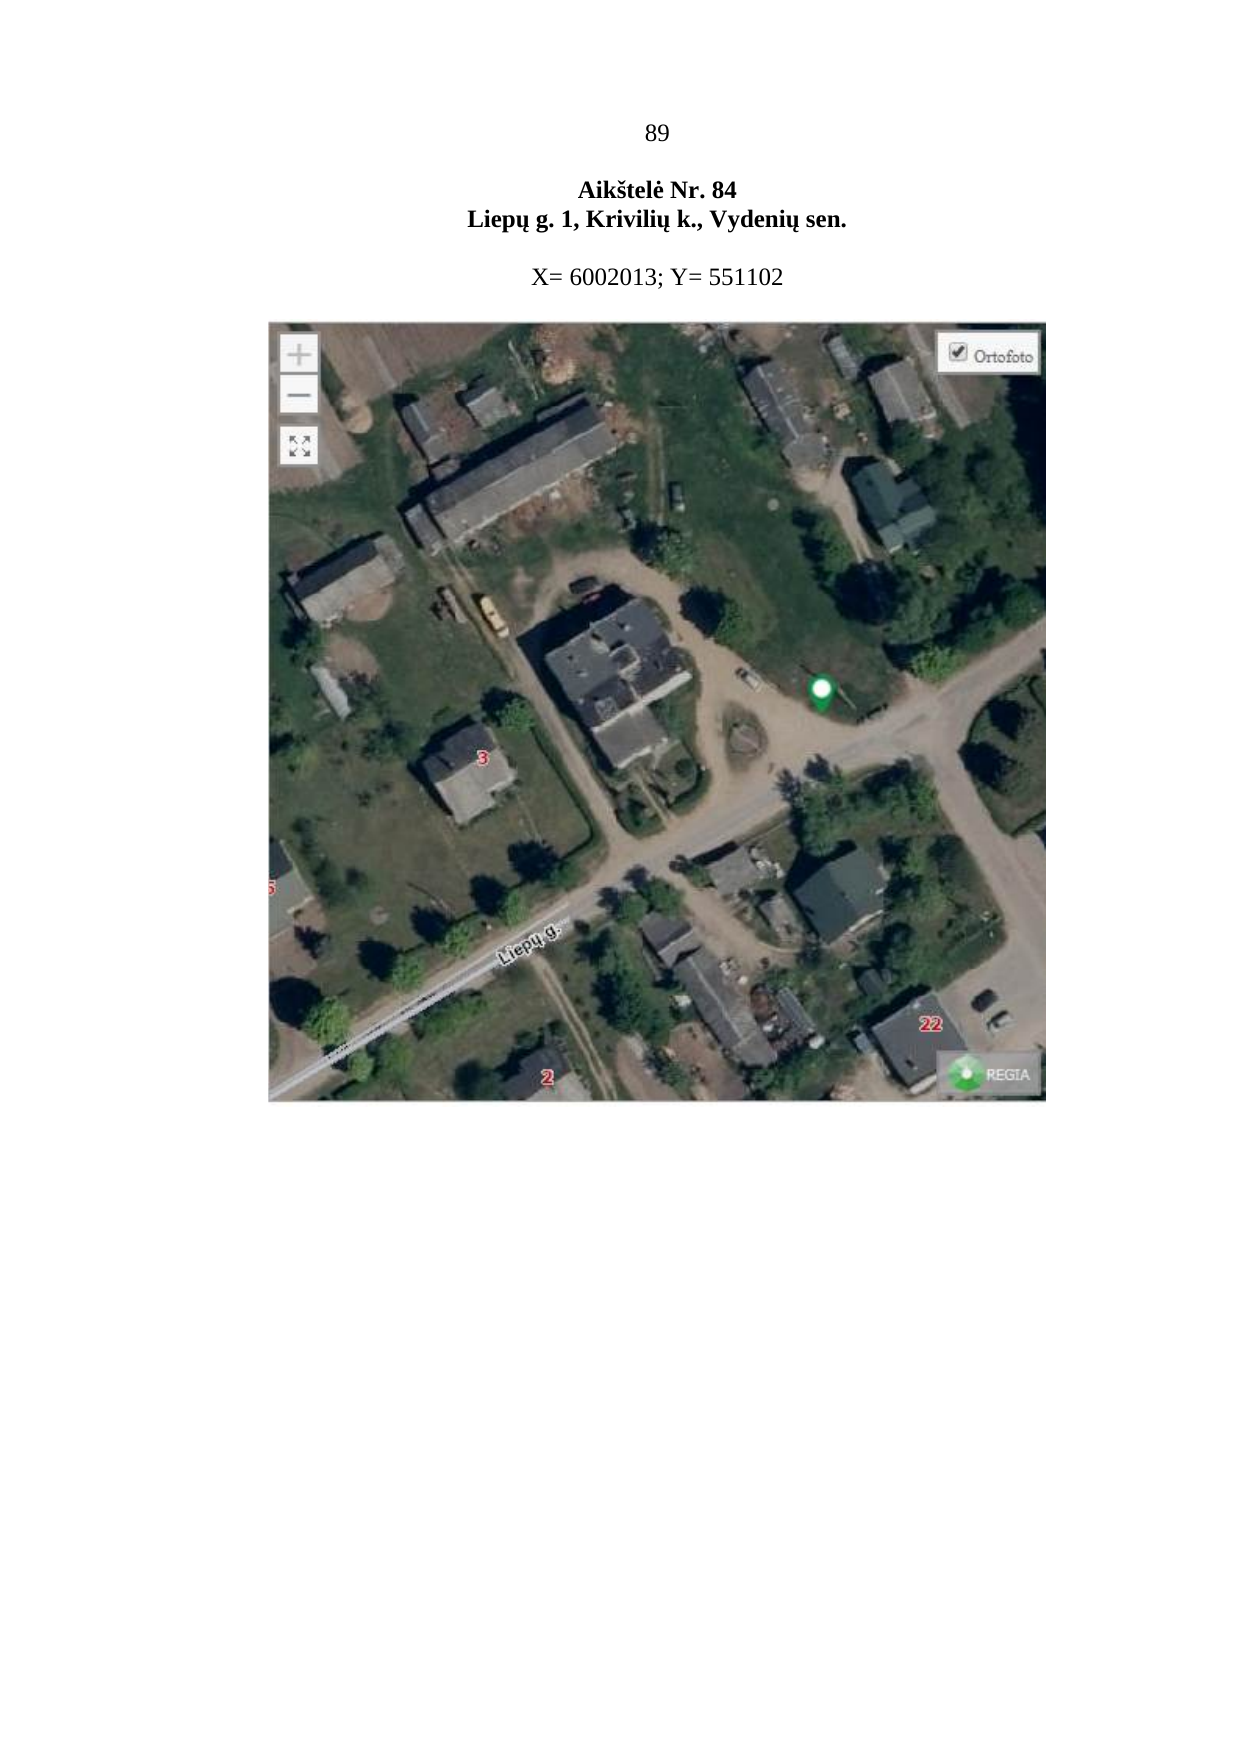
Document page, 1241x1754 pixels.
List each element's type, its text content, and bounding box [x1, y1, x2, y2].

text X= 6002013; Y= 551102 [133, 262, 1181, 291]
text Liepų g. 1, Krivilių k., Vydenių sen. [133, 204, 1181, 233]
text Aikštelė Nr. 84 [133, 176, 1181, 204]
